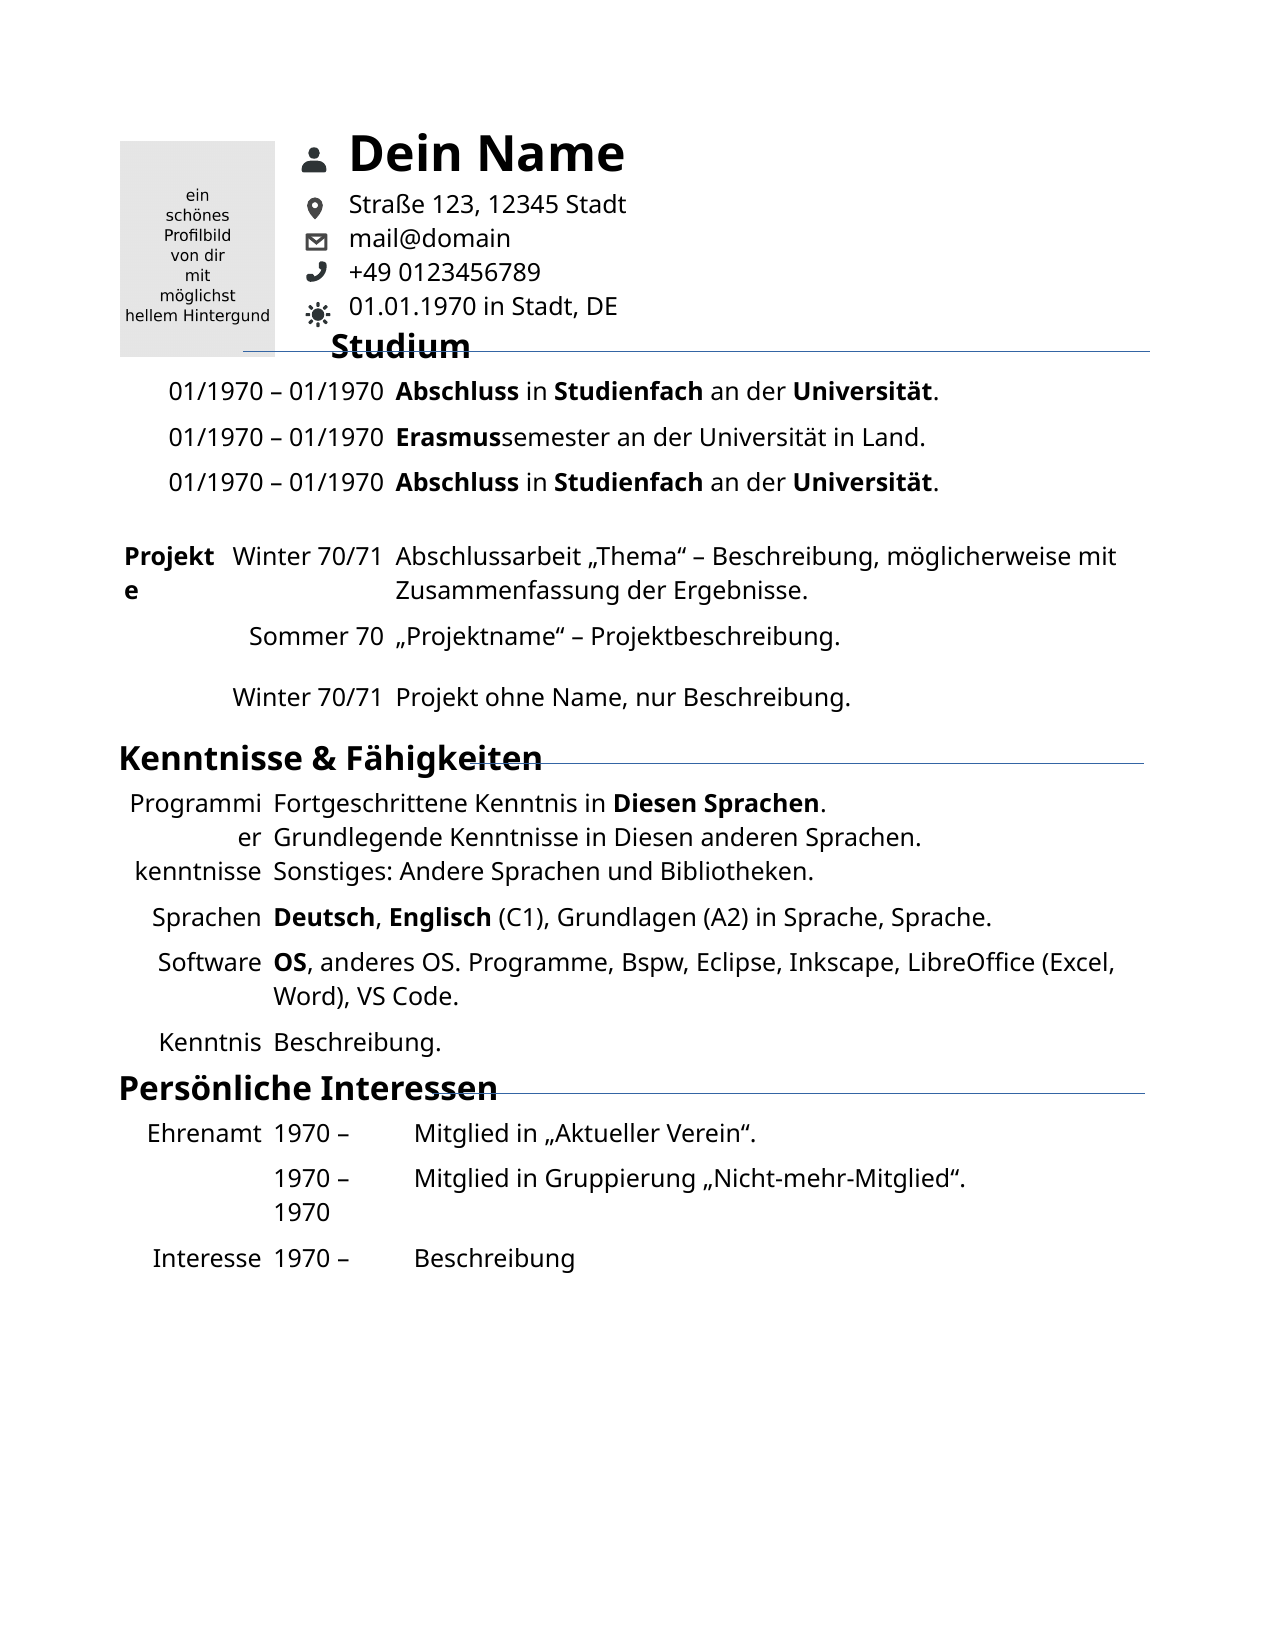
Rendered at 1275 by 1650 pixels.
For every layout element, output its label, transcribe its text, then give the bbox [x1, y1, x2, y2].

table_header Abschlussarbeit „Thema“ – Beschreibung, möglicherweise mit Zusammenfassung der Ergebnisse. [390, 533, 1156, 613]
table_cell [118, 1155, 267, 1235]
table_cell „Projektname“ – Projektbeschreibung. [390, 613, 1156, 674]
table_header Mitglied in „Aktueller Verein“. [408, 1110, 1157, 1155]
table_header 01/1970 – 01/1970 [118, 368, 389, 413]
table_cell Kenntnis [118, 1019, 267, 1064]
table_cell Beschreibung [408, 1235, 1157, 1296]
table_cell Projekt ohne Name, nur Beschreibung. [390, 674, 1156, 735]
table_cell Software [118, 939, 267, 1019]
text Persönliche Interessen [118, 1064, 1157, 1110]
table_cell 01/1970 – 01/1970 [118, 459, 389, 504]
table_cell OS, anderes OS. Programme, Bspw, Eclipse, Inkscape, LibreOffice (Excel, Word), VS Code. [268, 939, 1157, 1019]
text mail@domain [275, 220, 1157, 254]
table_header Ehrenamt [118, 1110, 267, 1155]
table_cell [118, 613, 222, 674]
table_cell Sprachen [118, 894, 267, 939]
text Kenntnisse & Fähigkeiten [118, 735, 1157, 780]
text Studium [118, 322, 1157, 368]
text 01.01.1970 in Stadt, DE [275, 288, 1157, 322]
table_cell 1970 – [268, 1235, 408, 1296]
table_header Programmier kenntnisse [118, 780, 267, 894]
table_cell Winter 70/71 [222, 674, 389, 735]
table_header 1970 – [268, 1110, 408, 1155]
table_cell Sommer 70 [222, 613, 389, 674]
picture [120, 141, 275, 357]
table_cell Beschreibung. [268, 1019, 1157, 1064]
table_cell 1970 – 1970 [268, 1155, 408, 1235]
table_header Abschluss in Studienfach an der Universität. [390, 368, 1156, 413]
table_header Winter 70/71 [222, 533, 389, 613]
table_header Projekte [118, 533, 222, 613]
table_cell Mitglied in Gruppierung „Nicht-mehr-Mitglied“. [408, 1155, 1157, 1235]
table_cell 01/1970 – 01/1970 [118, 414, 389, 459]
table_cell Interesse [118, 1235, 267, 1296]
text Straße 123, 12345 Stadt [275, 186, 1157, 220]
table_header Fortgeschrittene Kenntnis in Diesen Sprachen. Grundlegende Kenntnisse in Diesen anderen Sprachen. Sonstiges: Andere Sprachen und Bibliotheken. [268, 780, 1157, 894]
table_cell Deutsch, Englisch (C1), Grundlagen (A2) in Sprache, Sprache. [268, 894, 1157, 939]
table_cell Erasmussemester an der Universität in Land. [390, 414, 1156, 459]
table_cell [118, 674, 222, 735]
text +49 0123456789 [275, 254, 1157, 288]
text Dein Name [192, 118, 1157, 186]
table_cell Abschluss in Studienfach an der Universität. [390, 459, 1156, 504]
